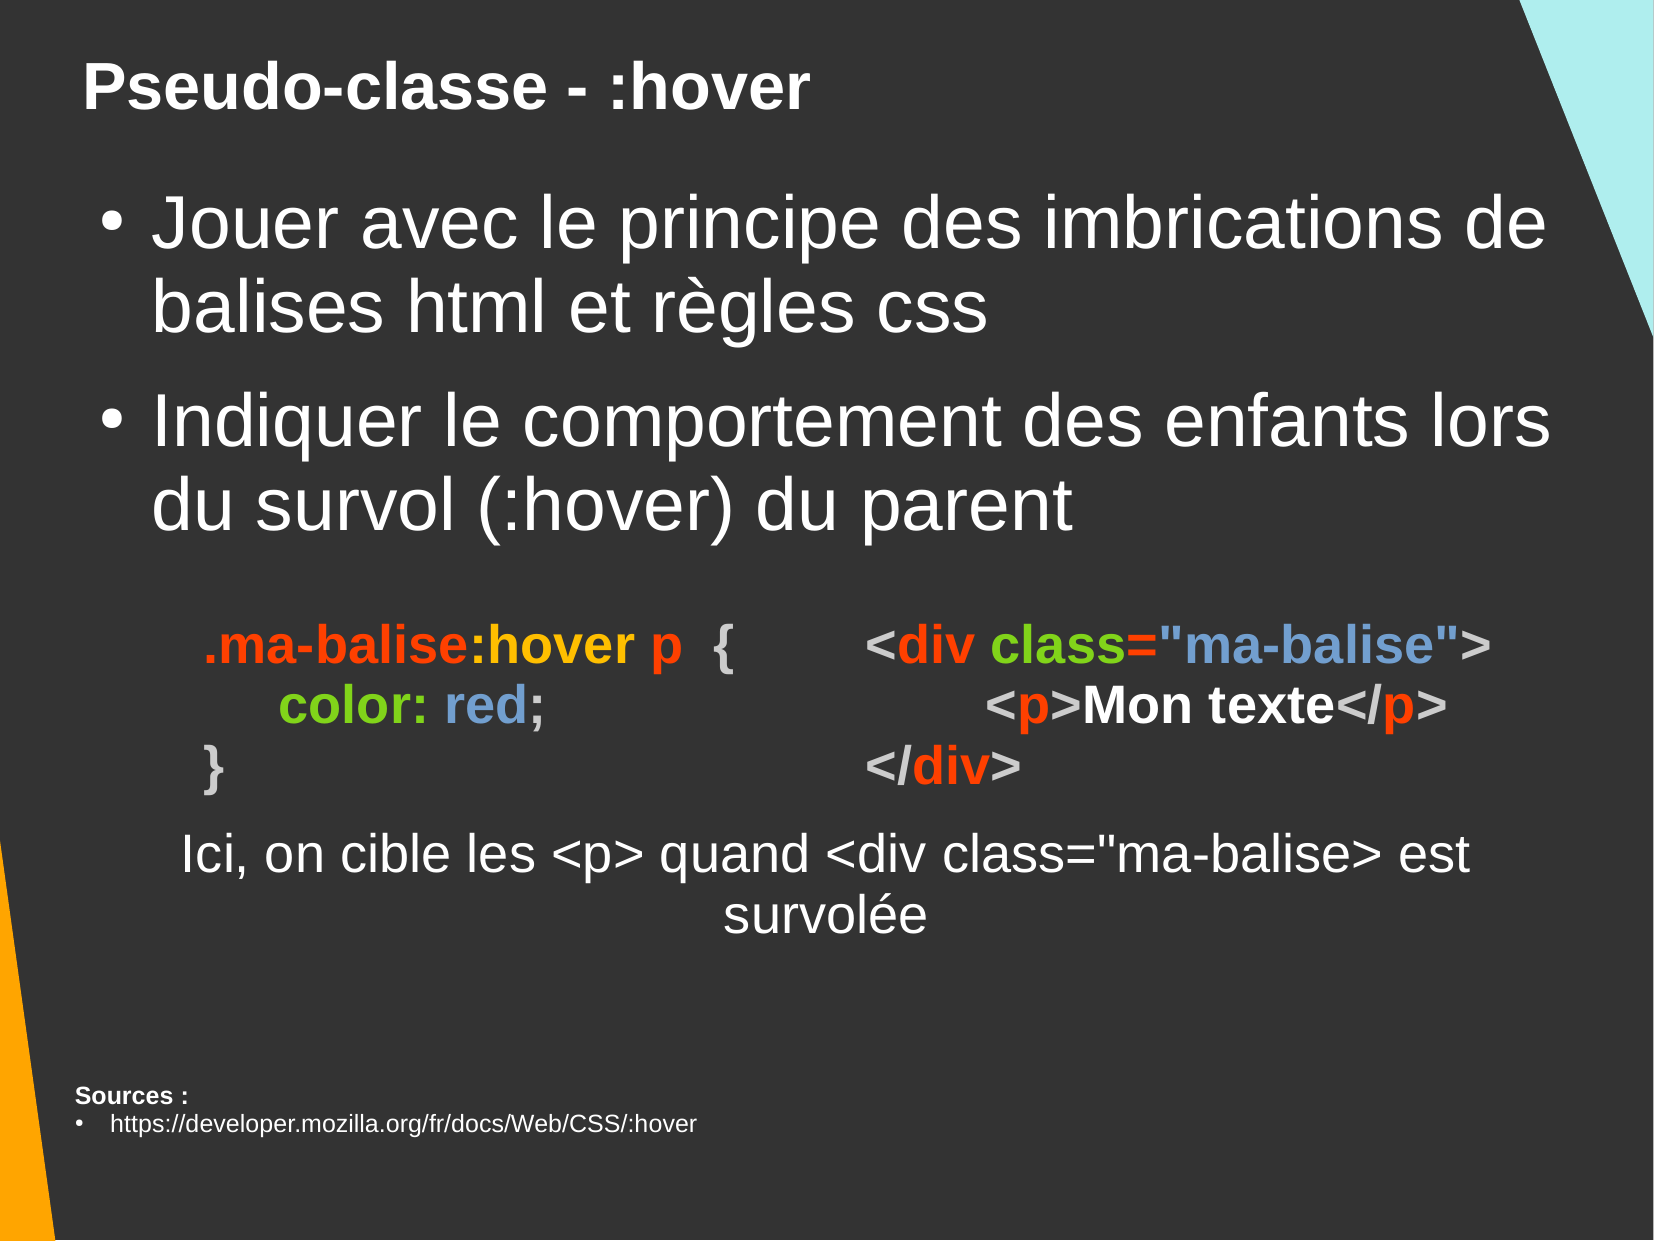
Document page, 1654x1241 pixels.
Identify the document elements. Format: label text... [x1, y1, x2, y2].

title Ici, on cible les <p> quand <div class="ma-balise> est survolée [94, 823, 1560, 945]
text_box [1519, 0, 1654, 340]
list Jouer avec le principe des imbrications de balises html et règles css Indiquer le comportement des enfants lors du survol (:hover) du parent [80, 180, 1605, 603]
text_box <div class="ma-balise"> <p>Mon texte</p> </div> [850, 606, 1548, 804]
text_box [0, 840, 56, 1241]
text_box .ma-balise:hover p { color: red; } [188, 606, 815, 804]
text_box Sources : https://developer.mozilla.org/fr/docs/Web/CSS/:hover [60, 1074, 1546, 1241]
title Pseudo-classe - :hover [82, 49, 1571, 152]
